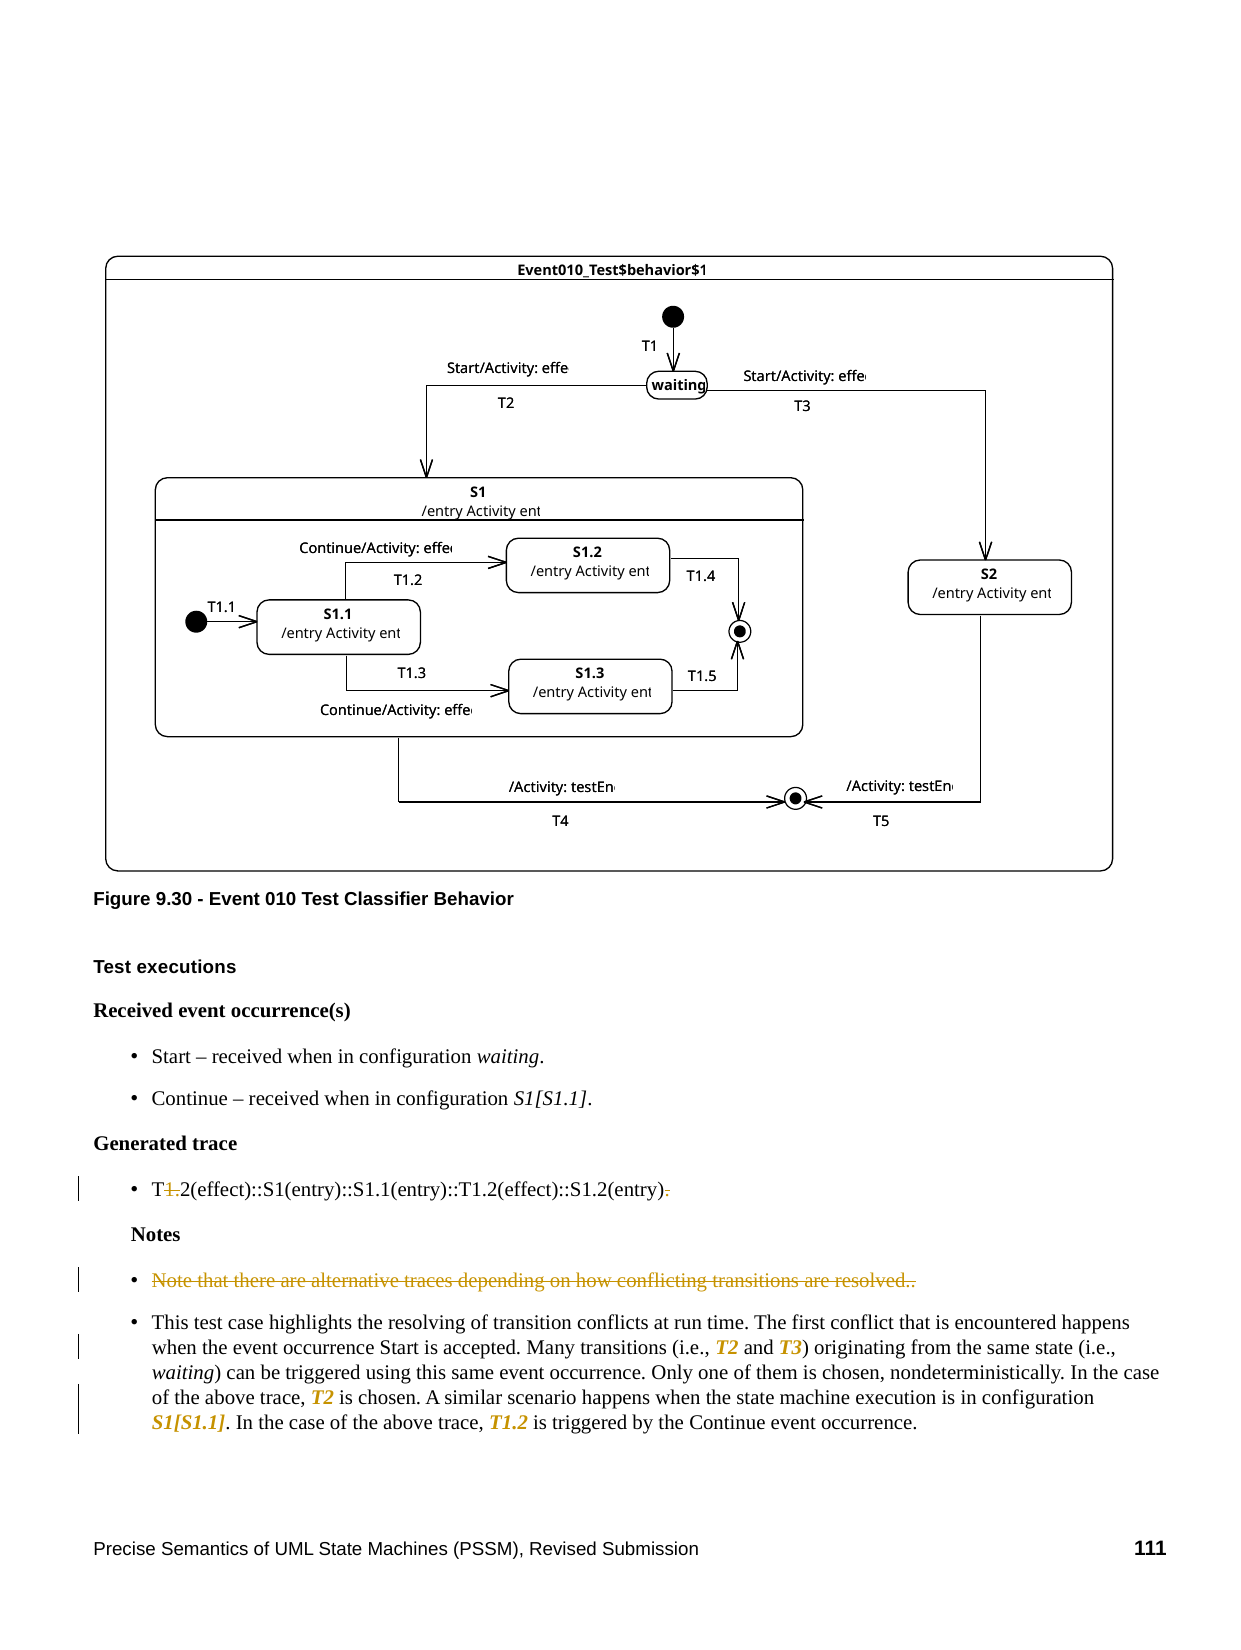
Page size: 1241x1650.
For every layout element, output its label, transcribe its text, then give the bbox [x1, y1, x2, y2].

list This test case highlights the resolving of transition conflicts at run time. The first conflict that is encountered happens when the event occurrence Start is accepted. Many transitions (i.e., T2 and T3) originating from the same state (i.e., waiting) can be triggered using this same event occurrence. Only one of them is chosen, nondeterministically. In the case of the above trace, T2 is chosen. A similar scenario happens when the state machine execution is in configuration S1[S1.1]. In the case of the above trace, T1.2 is triggered by the Continue event occurrence. [131, 1309, 1164, 1434]
text Received event occurrence(s) [93, 998, 1164, 1022]
list T2(effect)::S1(entry)::S1.1(entry)::T1.2(effect)::S1.2(entry) [131, 1176, 1164, 1201]
text Notes [131, 1222, 1164, 1246]
text Figure 9.30 - Event 010 Test Classifier Behavior [93, 243, 1127, 910]
list Start – received when in configuration waiting. [131, 1043, 1164, 1068]
text Generated trace [93, 1131, 1164, 1155]
list Continue – received when in configuration S1[S1.1]. [131, 1085, 1164, 1110]
subtitle Test executions [93, 956, 1164, 977]
